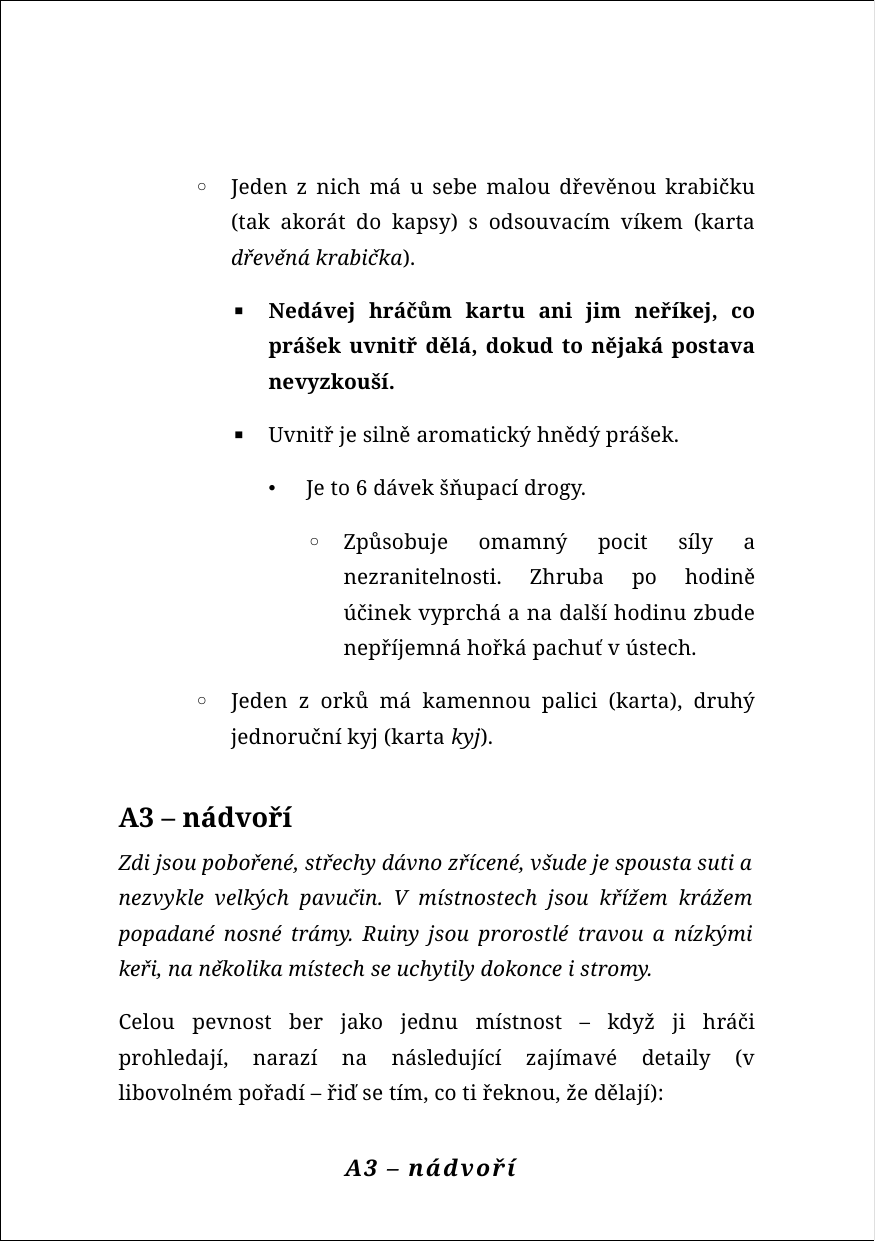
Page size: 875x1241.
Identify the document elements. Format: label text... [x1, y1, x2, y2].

text Zdi jsou pobořené, střechy dávno zřícené, všude je spousta suti a nezvykle velkých pavučin. V místnostech jsou křížem krážem popadané nosné trámy. Ruiny jsou prorostlé travou a nízkými keři, na několika místech se uchytily dokonce i stromy. [118, 848, 756, 983]
list Způsobuje omamný pocit síly a nezranitelnosti. Zhruba po hodině účinek vyprchá a na další hodinu zbude nepříjemná hořká pachuť v ústech. [306, 527, 756, 662]
text Celou pevnost ber jako jednu místnost – když ji hráči prohledají, narazí na následující zajímavé detaily (v libovolném pořadí – řiď se tím, co ti řeknou, že dělají): [118, 1007, 756, 1107]
list Jeden z nich má u sebe malou dřevěnou krabičku (tak akorát do kapsy) s odsouvacím víkem (karta dřevěná krabička). [193, 172, 756, 271]
list Jeden z orků má kamennou palici (karta), druhý jednoruční kyj (karta kyj). [193, 687, 756, 751]
list Nedávej hráčům kartu ani jim neříkej, co prášek uvnitř dělá, dokud to nějaká postava nevyzkouší. [231, 296, 756, 396]
list Uvnitř je silně aromatický hnědý prášek. [231, 420, 756, 449]
subtitle A3 – nádvoří [118, 799, 756, 836]
list Je to 6 dávek šňupací drogy. [268, 473, 756, 502]
